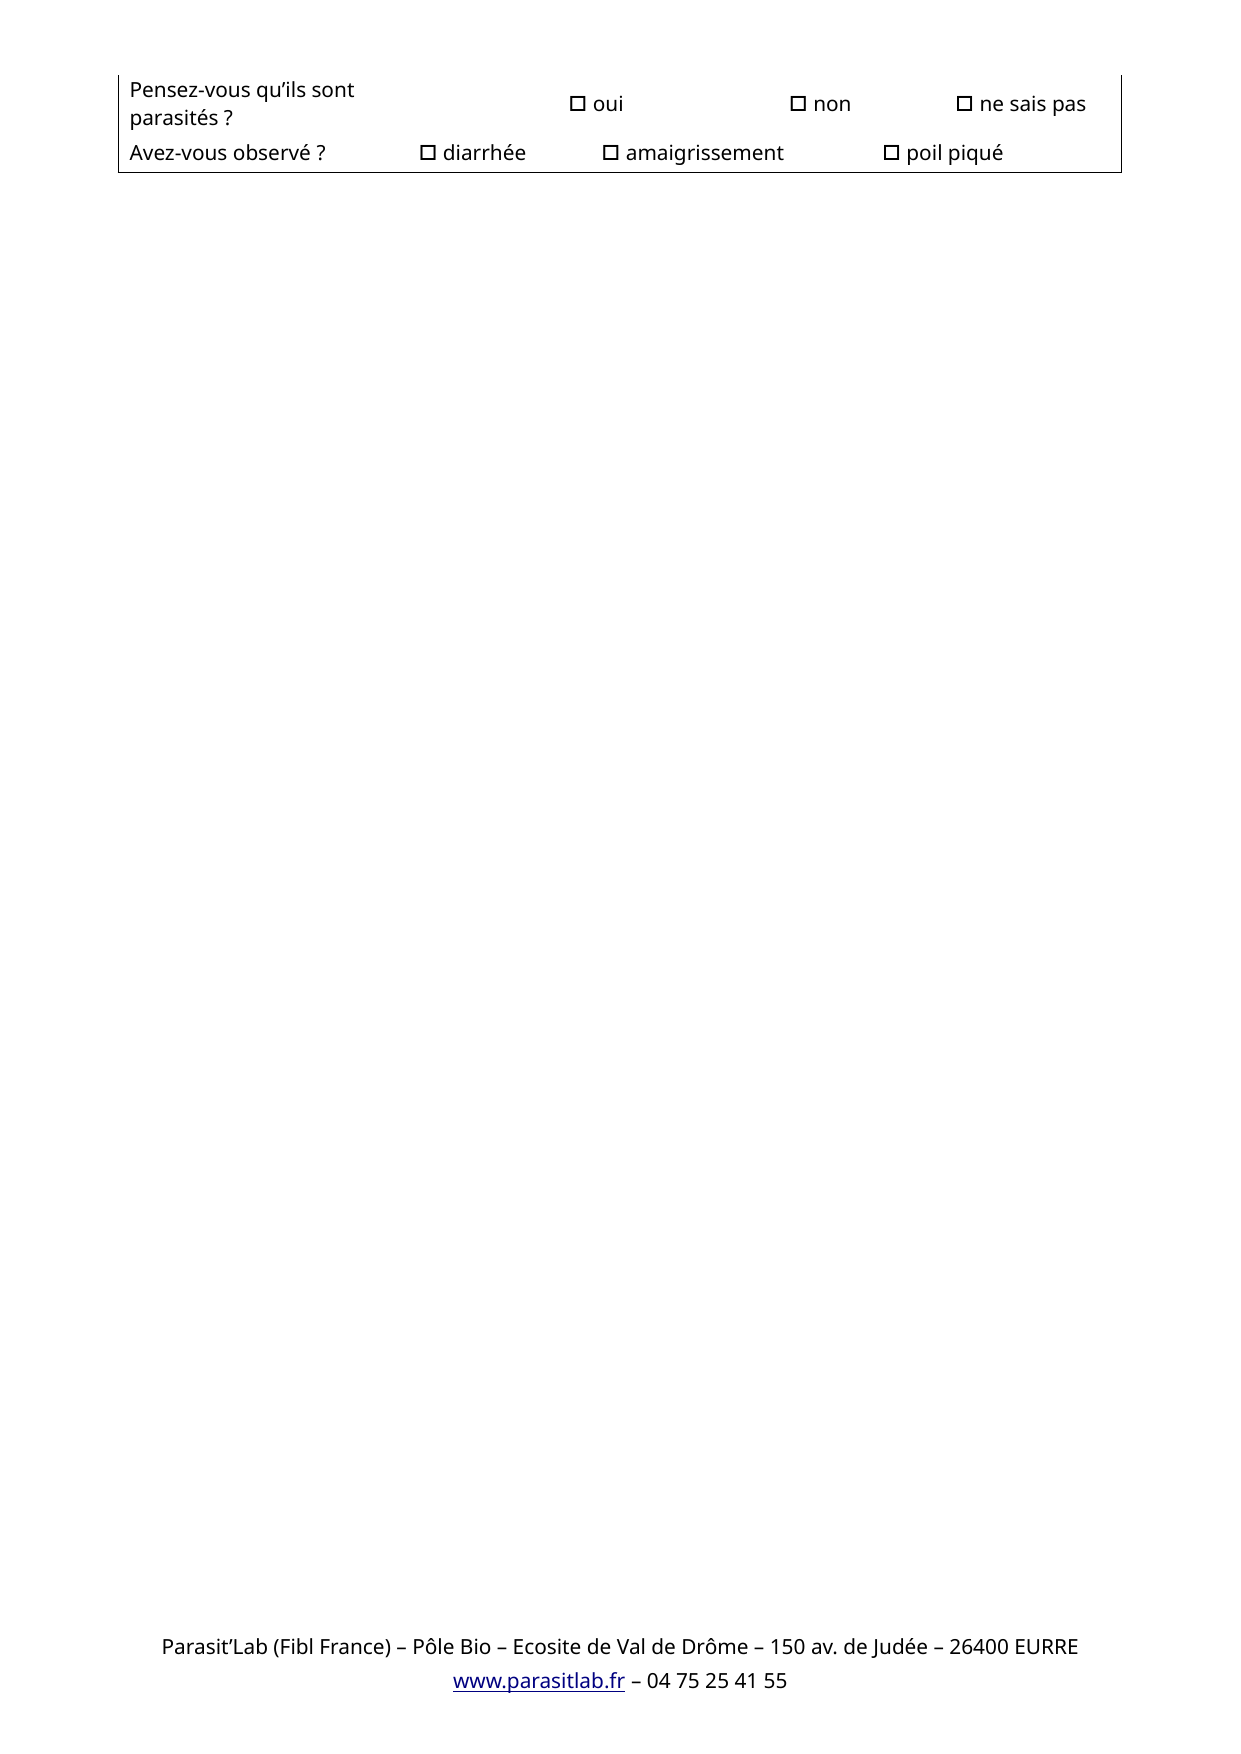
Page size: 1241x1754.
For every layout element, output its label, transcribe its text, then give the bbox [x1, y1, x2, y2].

table_cell Pensez-vous qu’ils sont parasités ? [119, 75, 472, 132]
table_cell Avez-vous observé ? [119, 132, 407, 172]
table_cell  ne sais pas [920, 75, 1121, 132]
table_cell  amaigrissement [590, 132, 871, 172]
table_cell  diarrhée [407, 132, 590, 172]
table_cell  non [720, 75, 920, 132]
table_cell  oui [472, 75, 720, 132]
table_cell  poil piqué [871, 132, 1121, 172]
